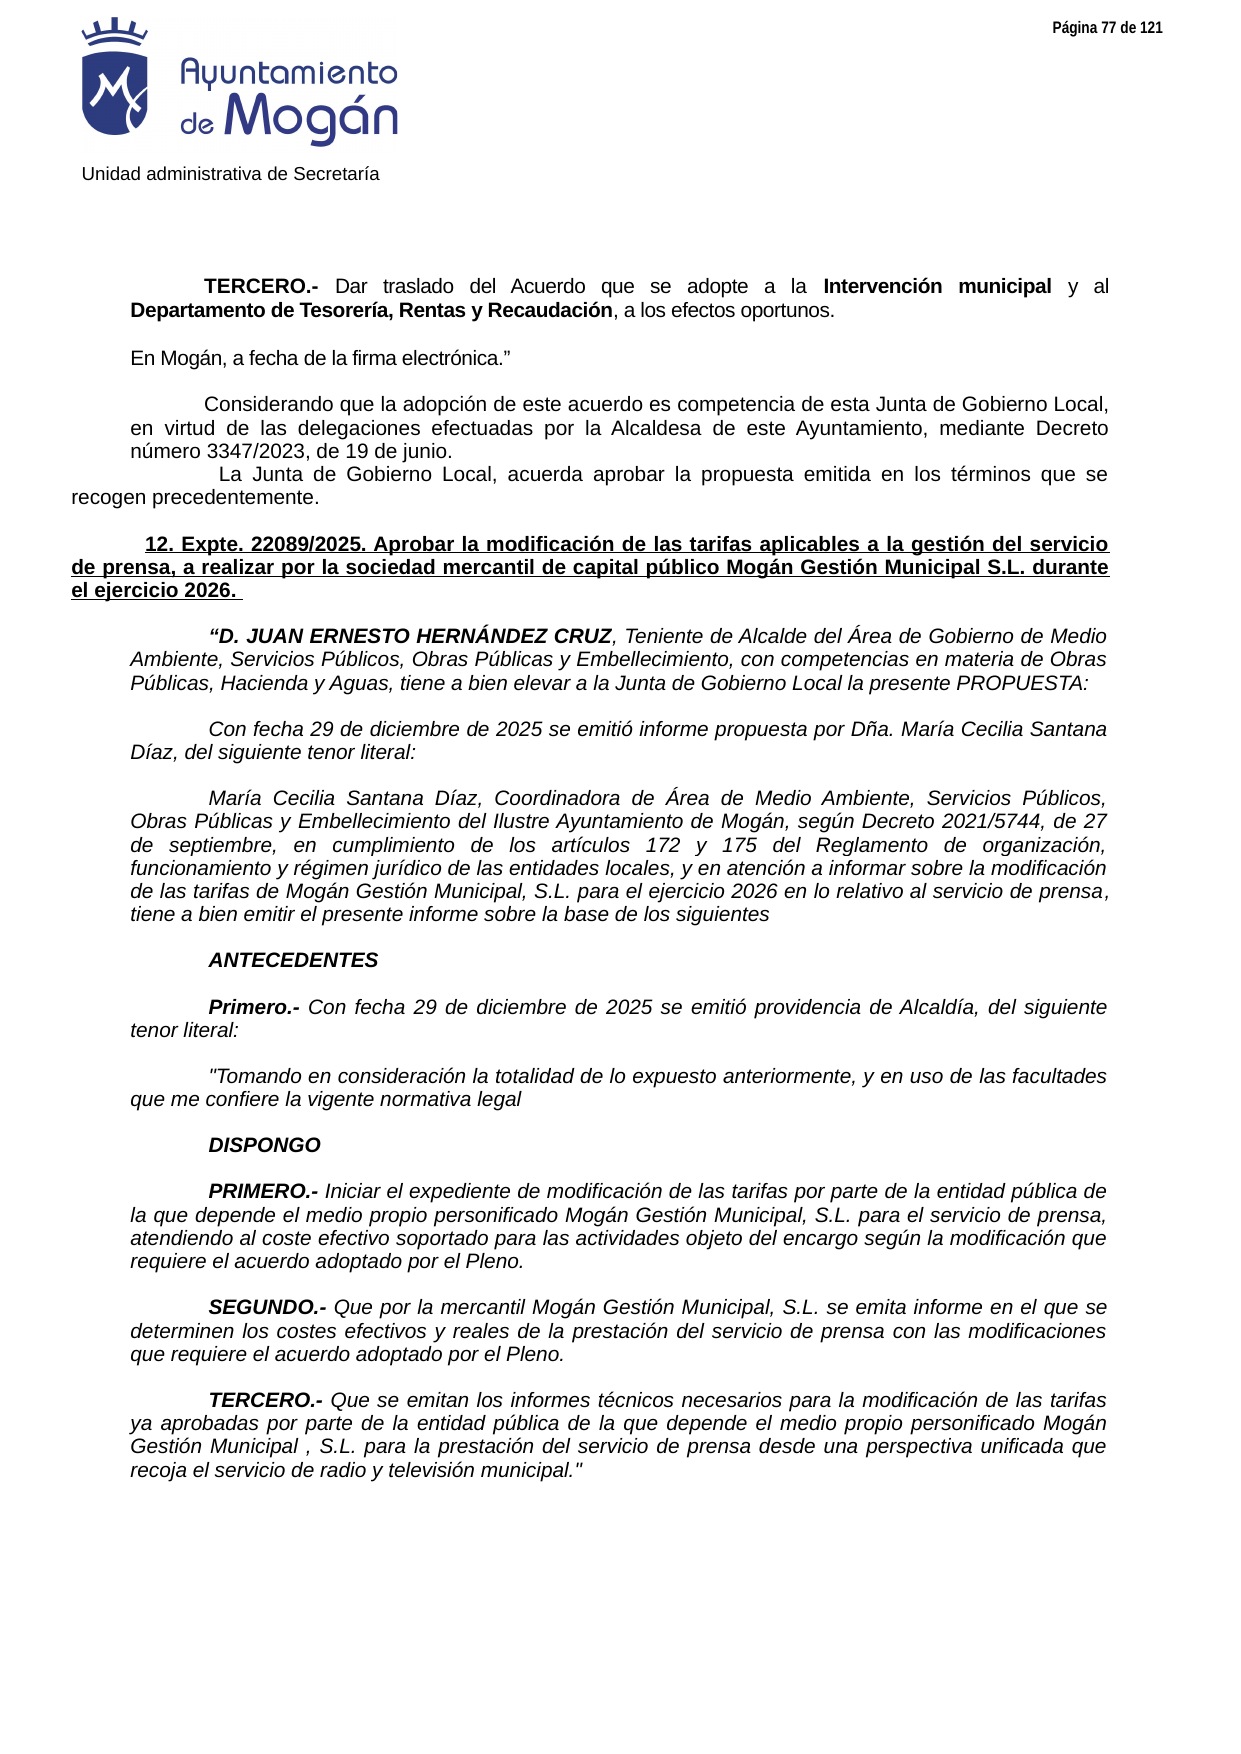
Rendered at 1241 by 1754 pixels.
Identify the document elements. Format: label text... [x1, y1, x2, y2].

text DISPONGO [130, 1134, 1110, 1157]
text 12. Expte. 22089/2025. Aprobar la modificación de las tarifas aplicables a la gestión del servicio de prensa, a realizar por la sociedad mercantil de capital público Mogán Gestión Municipal S.L. durante [71, 532, 1110, 576]
text Con fecha 29 de diciembre de 2025 se emitió informe propuesta por Dña. María Cecilia Santana Díaz, del siguiente tenor literal: [130, 717, 1110, 764]
text PRIMERO.- Iniciar el expediente de modificación de las tarifas por parte de la entidad pública de la que depende el medio propio personificado Mogán Gestión Municipal, S.L. para el servicio de prensa, atendiendo al coste efectivo soportado para las actividades objeto del encargo según la modificación que requiere el acuerdo adoptado por el Pleno. [130, 1180, 1110, 1273]
text En Mogán, a fecha de la firma electrónica.” [130, 344, 1110, 370]
picture [81, 17, 398, 153]
text María Cecilia Santana Díaz, Coordinadora de Área de Medio Ambiente, Servicios Públicos, Obras Públicas y Embellecimiento del Ilustre Ayuntamiento de Mogán, según Decreto 2021/5744, de 27 de septiembre, en cumplimiento de los artículos 172 y 175 del Reglamento de organización, funcionamiento y régimen jurídico de las entidades locales, y en atención a informar sobre la modificación de las tarifas de Mogán Gestión Municipal, S.L. para el ejercicio 2026 en lo relativo al servicio de prensa, tiene a bien emitir el presente informe sobre la base de los siguientes [130, 787, 1110, 926]
text SEGUNDO.- Que por la mercantil Mogán Gestión Municipal, S.L. se emita informe en el que se determinen los costes efectivos y reales de la prestación del servicio de prensa con las modificaciones que requiere el acuerdo adoptado por el Pleno. [130, 1296, 1110, 1366]
text Primero.- Con fecha 29 de diciembre de 2025 se emitió providencia de Alcaldía, del siguiente tenor literal: [130, 995, 1110, 1042]
text La Junta de Gobierno Local, acuerda aprobar la propuesta emitida en los términos que se recogen precedentemente. [71, 462, 1110, 509]
text TERCERO.- Que se emitan los informes técnicos necesarios para la modificación de las tarifas ya aprobadas por parte de la entidad pública de la que depende el medio propio personificado Mogán Gestión Municipal , S.L. para la prestación del servicio de prensa desde una perspectiva unificada que recoja el servicio de radio y televisión municipal." [130, 1388, 1110, 1481]
text “D. JUAN ERNESTO HERNÁNDEZ CRUZ, Teniente de Alcalde del Área de Gobierno de Medio Ambiente, Servicios Públicos, Obras Públicas y Embellecimiento, con competencias en materia de Obras Públicas, Hacienda y Aguas, tiene a bien elevar a la Junta de Gobierno Local la presente PROPUESTA: [130, 625, 1110, 694]
text TERCERO.- Dar traslado del Acuerdo que se adopte a la Intervención municipal y al Departamento de Tesorería, Rentas y Recaudación, a los efectos oportunos. [130, 275, 1110, 321]
text ANTECEDENTES [130, 949, 1110, 972]
text el ejercicio 2026. [71, 577, 1110, 602]
text "Tomando en consideración la totalidad de lo expuesto anteriormente, y en uso de las facultades que me confiere la vigente normativa legal [130, 1064, 1110, 1111]
text Considerando que la adopción de este acuerdo es competencia de esta Junta de Gobierno Local, en virtud de las delegaciones efectuadas por la Alcaldesa de este Ayuntamiento, mediante Decreto número 3347/2023, de 19 de junio. [130, 393, 1110, 462]
